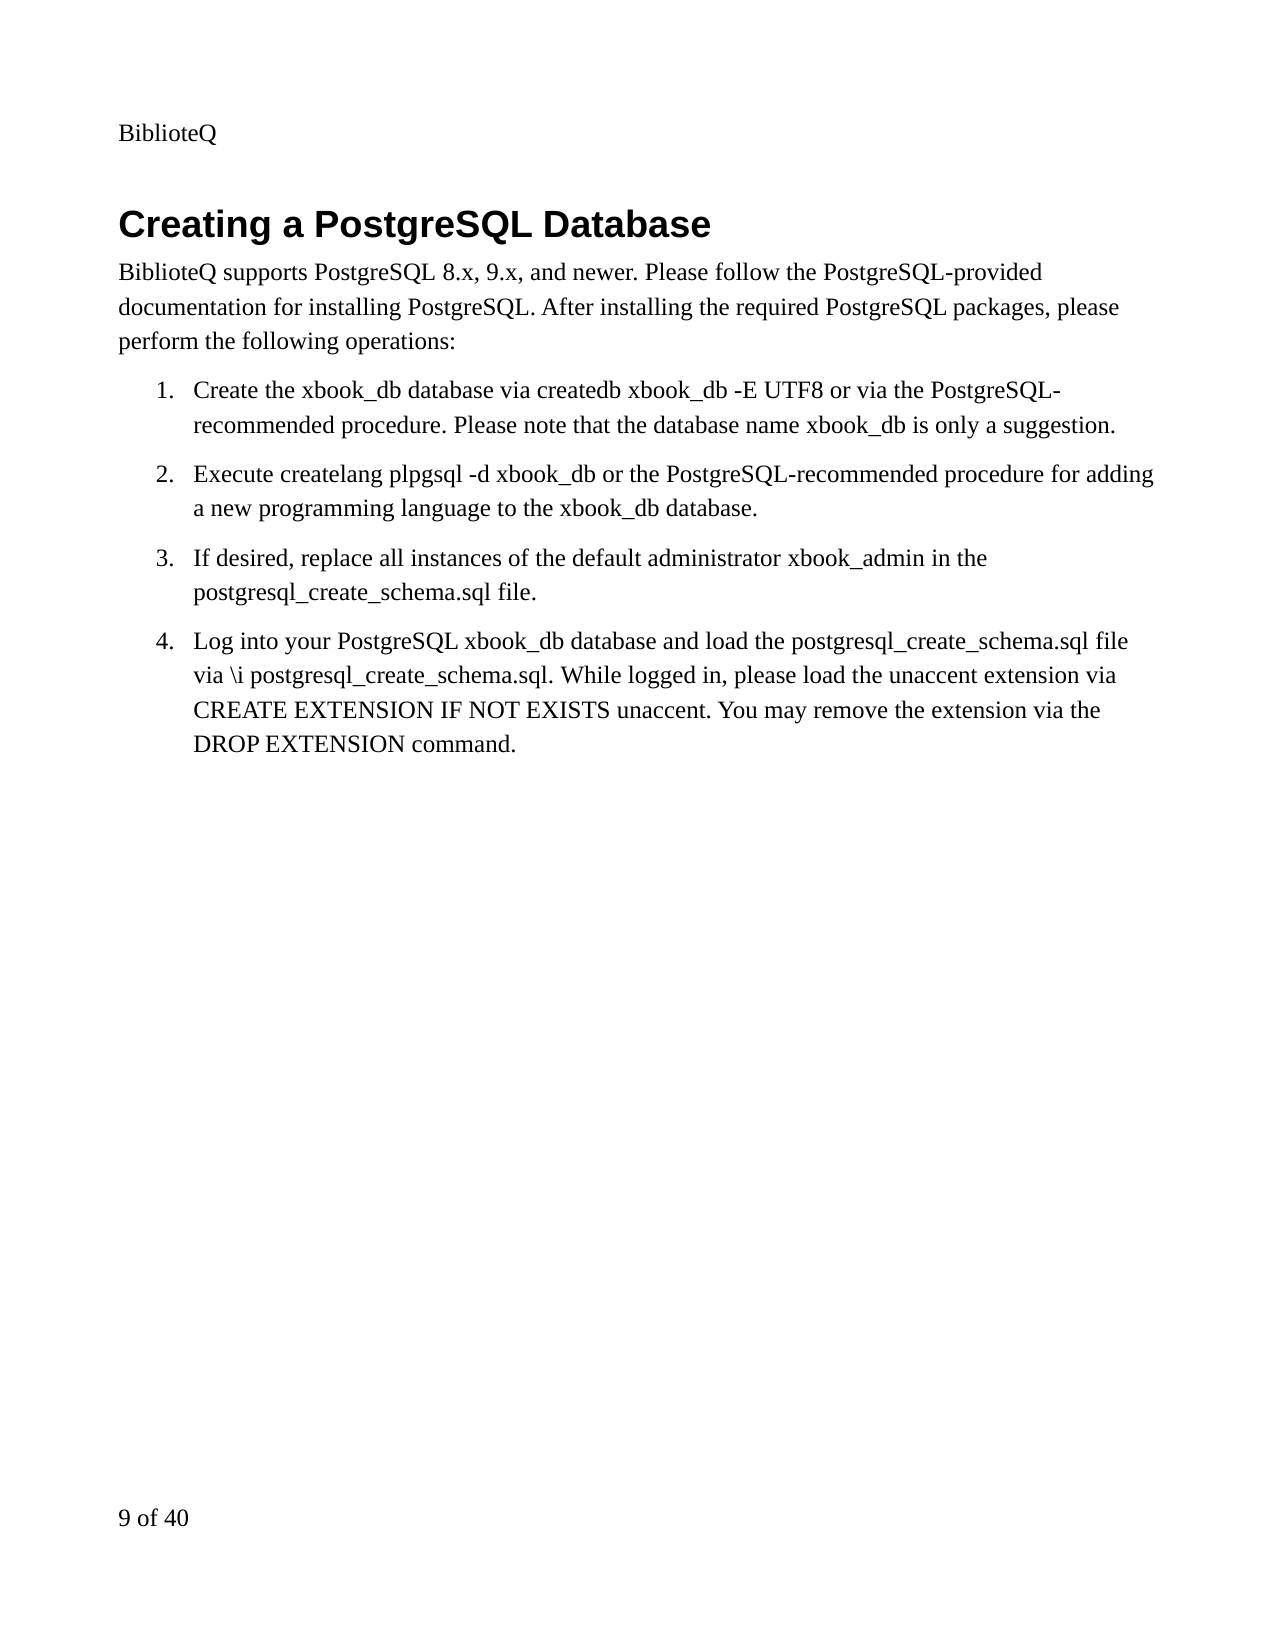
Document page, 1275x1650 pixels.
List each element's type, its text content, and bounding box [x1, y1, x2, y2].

list Log into your PostgreSQL xbook_db database and load the postgresql_create_schema.sql file via \i postgresql_create_schema.sql. While logged in, please load the unaccent extension via CREATE EXTENSION IF NOT EXISTS unaccent. You may remove the extension via the DROP EXTENSION command. [156, 626, 1157, 758]
list Execute createlang plpgsql -d xbook_db or the PostgreSQL-recommended procedure for adding a new programming language to the xbook_db database. [156, 459, 1157, 522]
subtitle Creating a PostgreSQL Database [118, 201, 1157, 245]
list If desired, replace all instances of the default administrator xbook_admin in the postgresql_create_schema.sql file. [156, 543, 1157, 606]
list Create the xbook_db database via createdb xbook_db -E UTF8 or via the PostgreSQL-recommended procedure. Please note that the database name xbook_db is only a suggestion. [156, 376, 1157, 439]
text BiblioteQ supports PostgreSQL 8.x, 9.x, and newer. Please follow the PostgreSQL-provided documentation for installing PostgreSQL. After installing the required PostgreSQL packages, please perform the following operations: [118, 257, 1157, 355]
